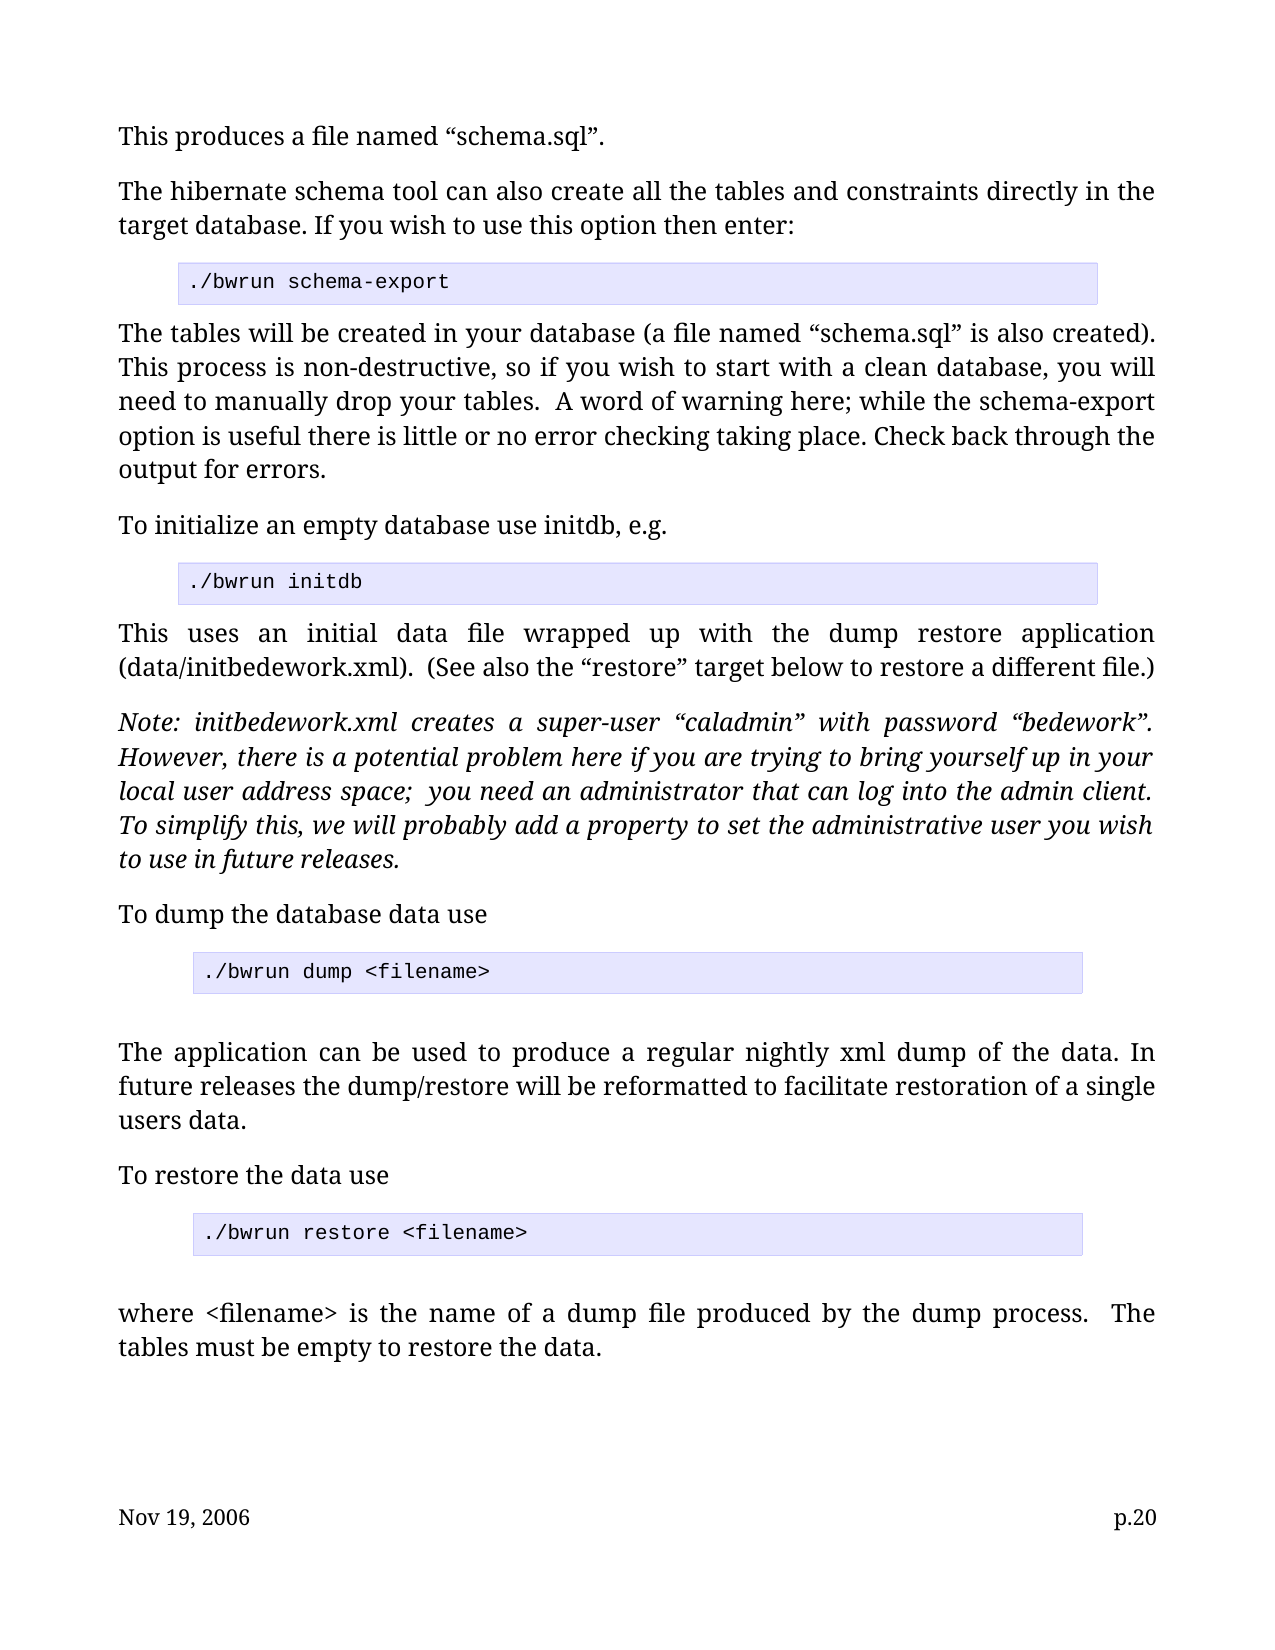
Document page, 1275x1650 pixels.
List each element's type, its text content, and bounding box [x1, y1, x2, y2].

text To initialize an empty database use initdb, e.g. [118, 507, 1157, 541]
text This uses an initial data file wrapped up with the dump restore application (data/initbedework.xml). (See also the “restore” target below to restore a different file.) [118, 616, 1157, 684]
text The hibernate schema tool can also create all the tables and constraints directly in the target database. If you wish to use this option then enter: [118, 173, 1157, 241]
text To restore the data use [118, 1158, 1157, 1192]
text This produces a file named “schema.sql”. [118, 118, 1157, 152]
text To dump the database data use [118, 896, 1157, 931]
text The application can be used to produce a regular nightly xml dump of the data. In future releases the dump/restore will be reformatted to facilitate restoration of a single users data. [118, 1034, 1157, 1137]
text ./bwrun schema-export [179, 264, 1097, 304]
text ./bwrun initdb [179, 564, 1097, 604]
text where <filename> is the name of a dump file produced by the dump process. The tables must be empty to restore the data. [118, 1296, 1157, 1364]
text The tables will be created in your database (a file named “schema.sql” is also created). This process is non-destructive, so if you wish to start with a clean database, you will need to manually drop your tables. A word of warning here; while the schema-export option is useful there is little or no error checking taking place. Check back through the output for errors. [118, 316, 1157, 486]
text Note: initbedework.xml creates a super-user “caladmin” with password “bedework”. However, there is a potential problem here if you are trying to bring yourself up in your local user address space; you need an administrator that can log into the admin client. To simplify this, we will probably add a property to set the administrative user you wish to use in future releases. [118, 705, 1157, 875]
text ./bwrun restore <filename> [194, 1214, 1082, 1255]
text ./bwrun dump <filename> [194, 953, 1082, 993]
